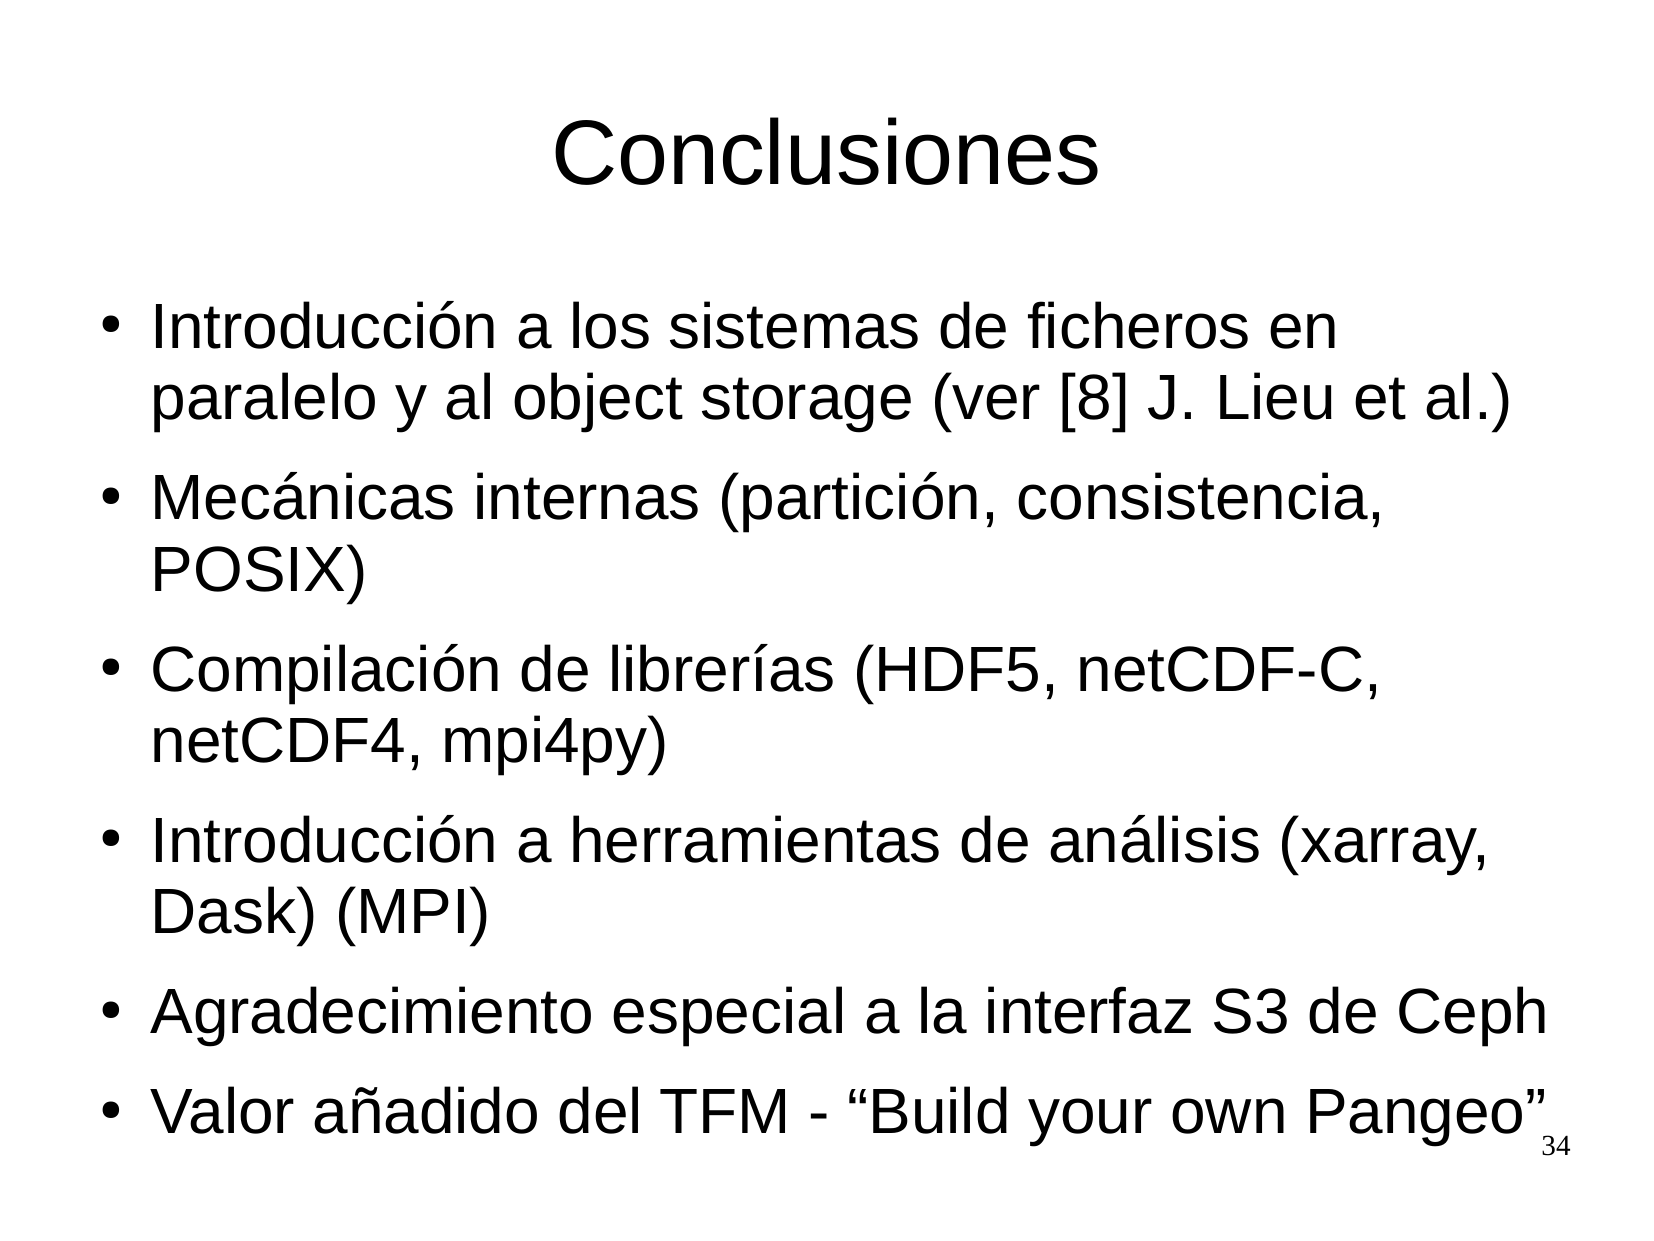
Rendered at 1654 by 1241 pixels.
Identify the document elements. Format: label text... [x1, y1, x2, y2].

list Introducción a los sistemas de ficheros en paralelo y al object storage (ver [8] J. Lieu et al.) Mecánicas internas (partición, consistencia, POSIX) Compilación de librerías (HDF5, netCDF-C, netCDF4, mpi4py) Introducción a herramientas de análisis (xarray, Dask) (MPI) Agradecimiento especial a la interfaz S3 de Ceph Valor añadido del TFM - “Build your own Pangeo” [82, 290, 1571, 1158]
title Conclusiones [82, 49, 1571, 257]
